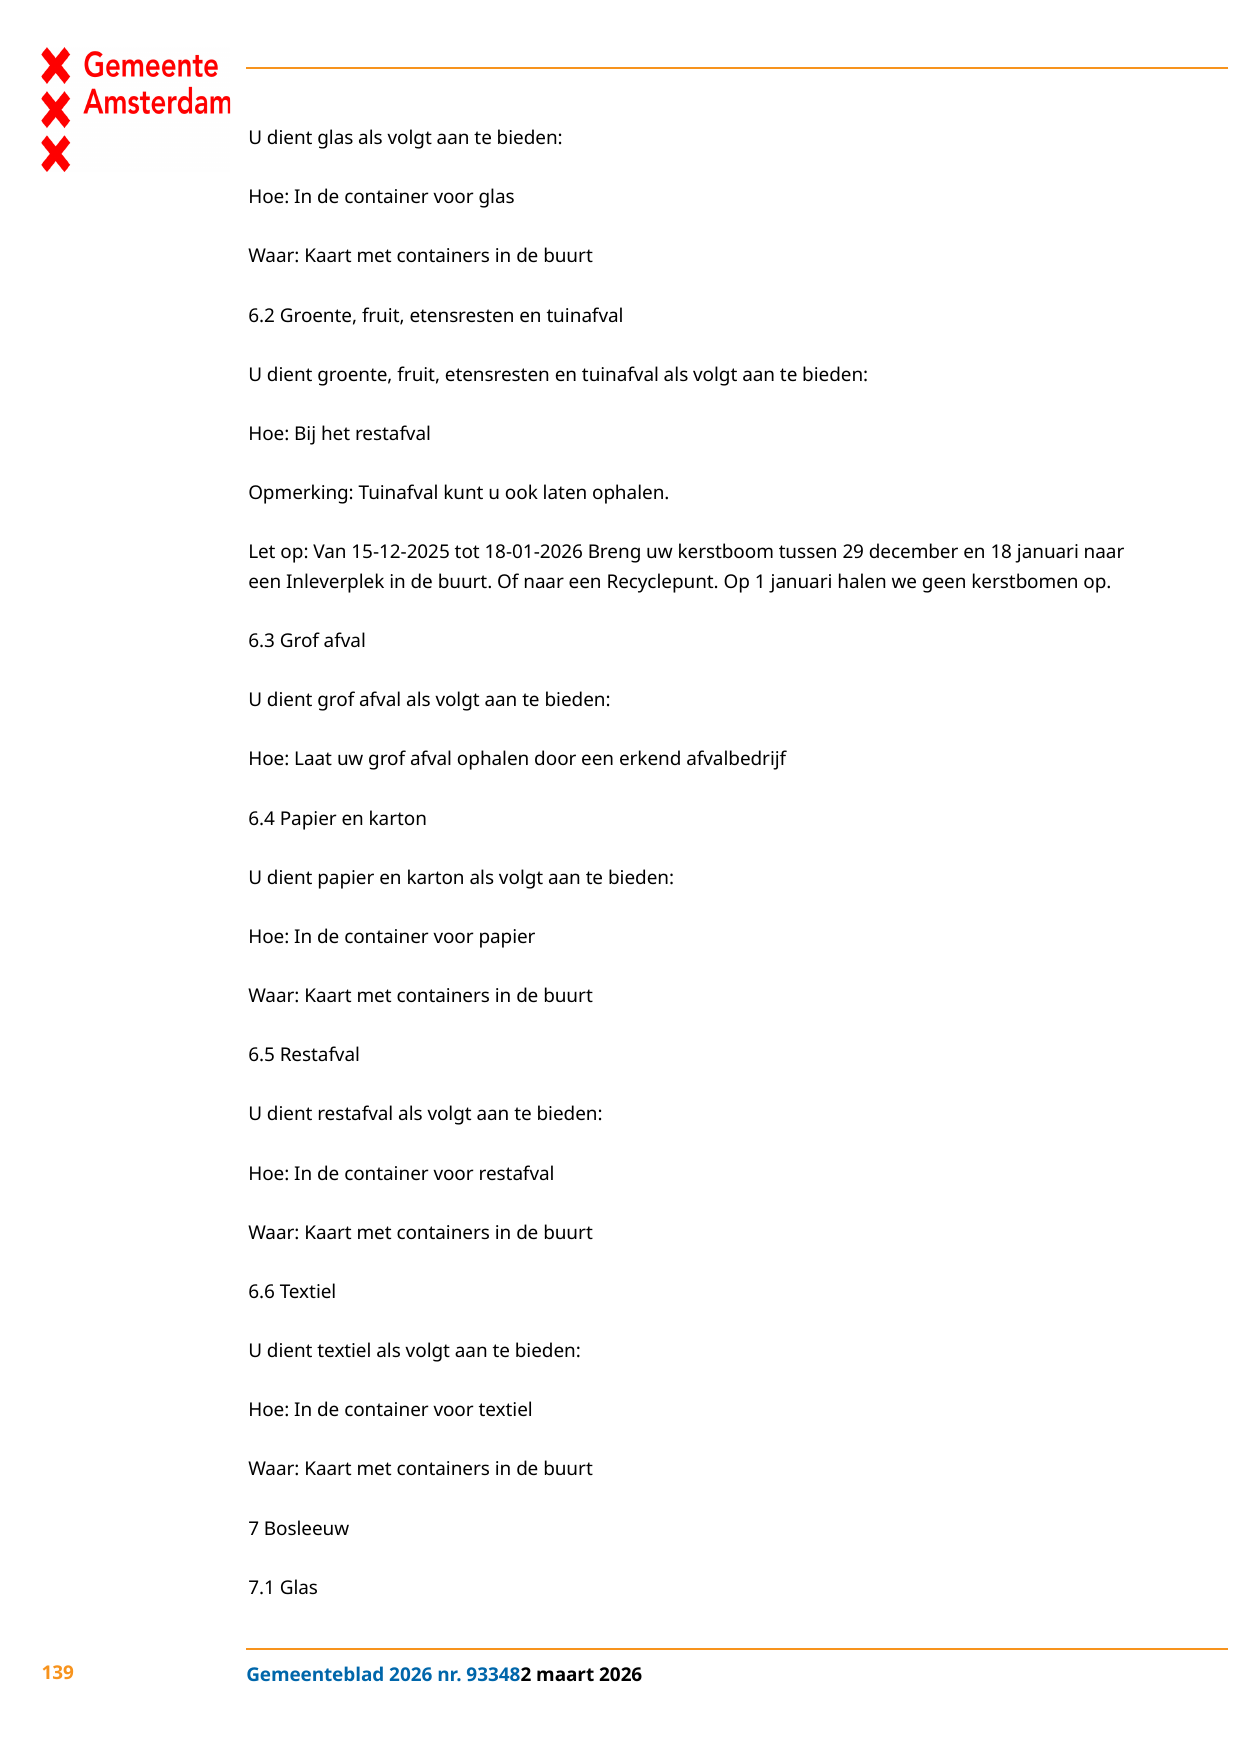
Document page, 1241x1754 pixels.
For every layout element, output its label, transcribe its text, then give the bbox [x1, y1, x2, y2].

text Opmerking: Tuinafval kunt u ook laten ophalen. [248, 479, 1152, 505]
text 6.3 Grof afval [248, 627, 1152, 653]
picture [41, 47, 231, 172]
text Waar: Kaart met containers in de buurt [248, 1219, 1152, 1245]
text U dient glas als volgt aan te bieden: [248, 124, 1152, 150]
text Waar: Kaart met containers in de buurt [248, 1456, 1152, 1481]
text 6.6 Textiel [248, 1278, 1152, 1304]
text Hoe: Laat uw grof afval ophalen door een erkend afvalbedrijf [248, 746, 1152, 771]
text U dient restafval als volgt aan te bieden: [248, 1101, 1152, 1126]
text 7 Bosleeuw [248, 1515, 1152, 1541]
text U dient grof afval als volgt aan te bieden: [248, 686, 1152, 712]
text U dient papier en karton als volgt aan te bieden: [248, 864, 1152, 890]
text U dient groente, fruit, etensresten en tuinafval als volgt aan te bieden: [248, 361, 1152, 387]
text 6.5 Restafval [248, 1041, 1152, 1067]
text Hoe: Bij het restafval [248, 420, 1152, 446]
text 6.4 Papier en karton [248, 805, 1152, 831]
text Waar: Kaart met containers in de buurt [248, 982, 1152, 1008]
text 7.1 Glas [248, 1574, 1152, 1600]
text U dient textiel als volgt aan te bieden: [248, 1337, 1152, 1363]
text Hoe: In de container voor textiel [248, 1396, 1152, 1422]
text Hoe: In de container voor glas [248, 183, 1152, 209]
text 6.2 Groente, fruit, etensresten en tuinafval [248, 302, 1152, 328]
text Hoe: In de container voor papier [248, 923, 1152, 949]
text Waar: Kaart met containers in de buurt [248, 243, 1152, 268]
text Let op: Van 15-12-2025 tot 18-01-2026 Breng uw kerstboom tussen 29 december en 18 januari naar een Inleverplek in de buurt. Of naar een Recyclepunt. Op 1 januari halen we geen kerstbomen op. [248, 538, 1152, 594]
text Hoe: In de container voor restafval [248, 1160, 1152, 1186]
